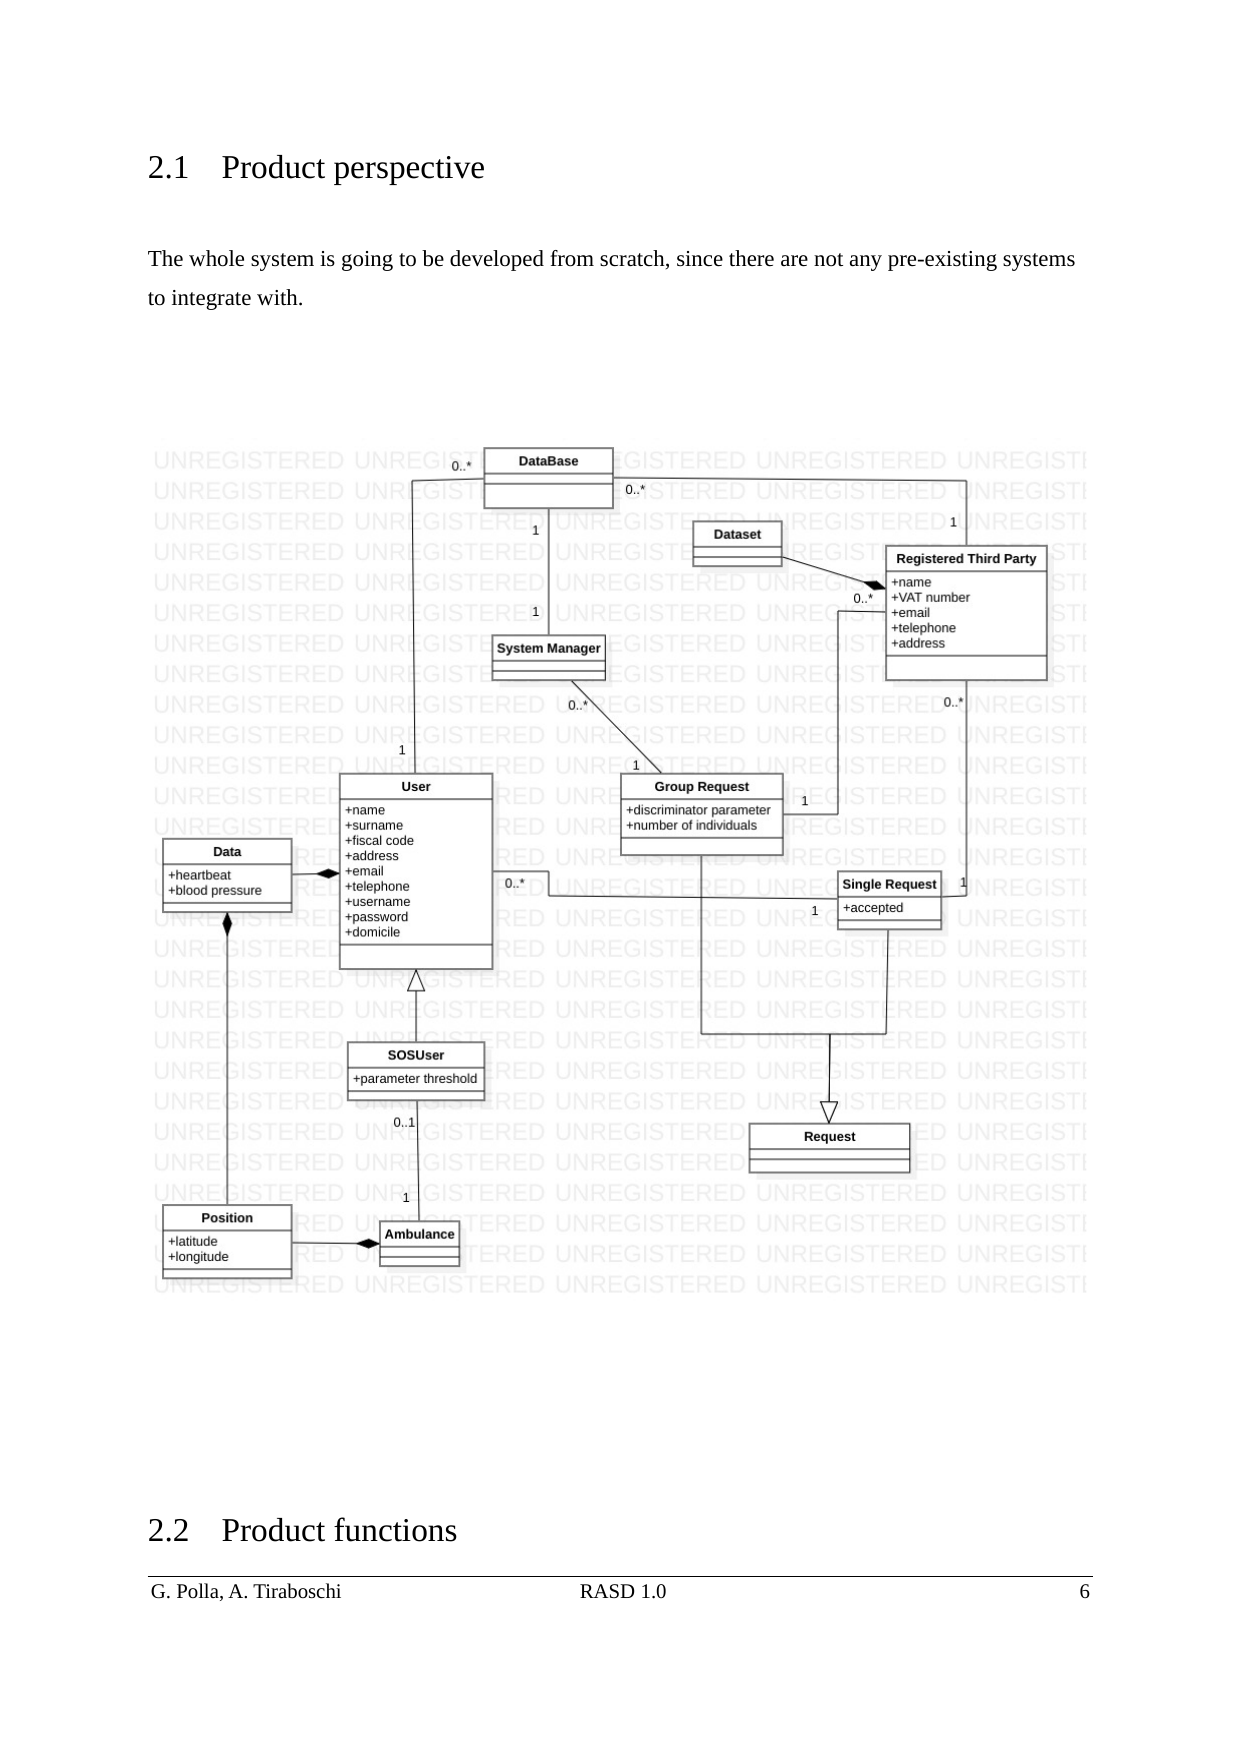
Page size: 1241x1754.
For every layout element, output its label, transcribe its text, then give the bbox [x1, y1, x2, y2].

picture [153, 438, 1087, 1319]
text 2.1 Product perspective [148, 148, 1093, 186]
text 2.2 Product functions [148, 1453, 1093, 1548]
text The whole system is going to be developed from scratch, since there are not any pre-existing systems to integrate with. [148, 244, 1093, 310]
